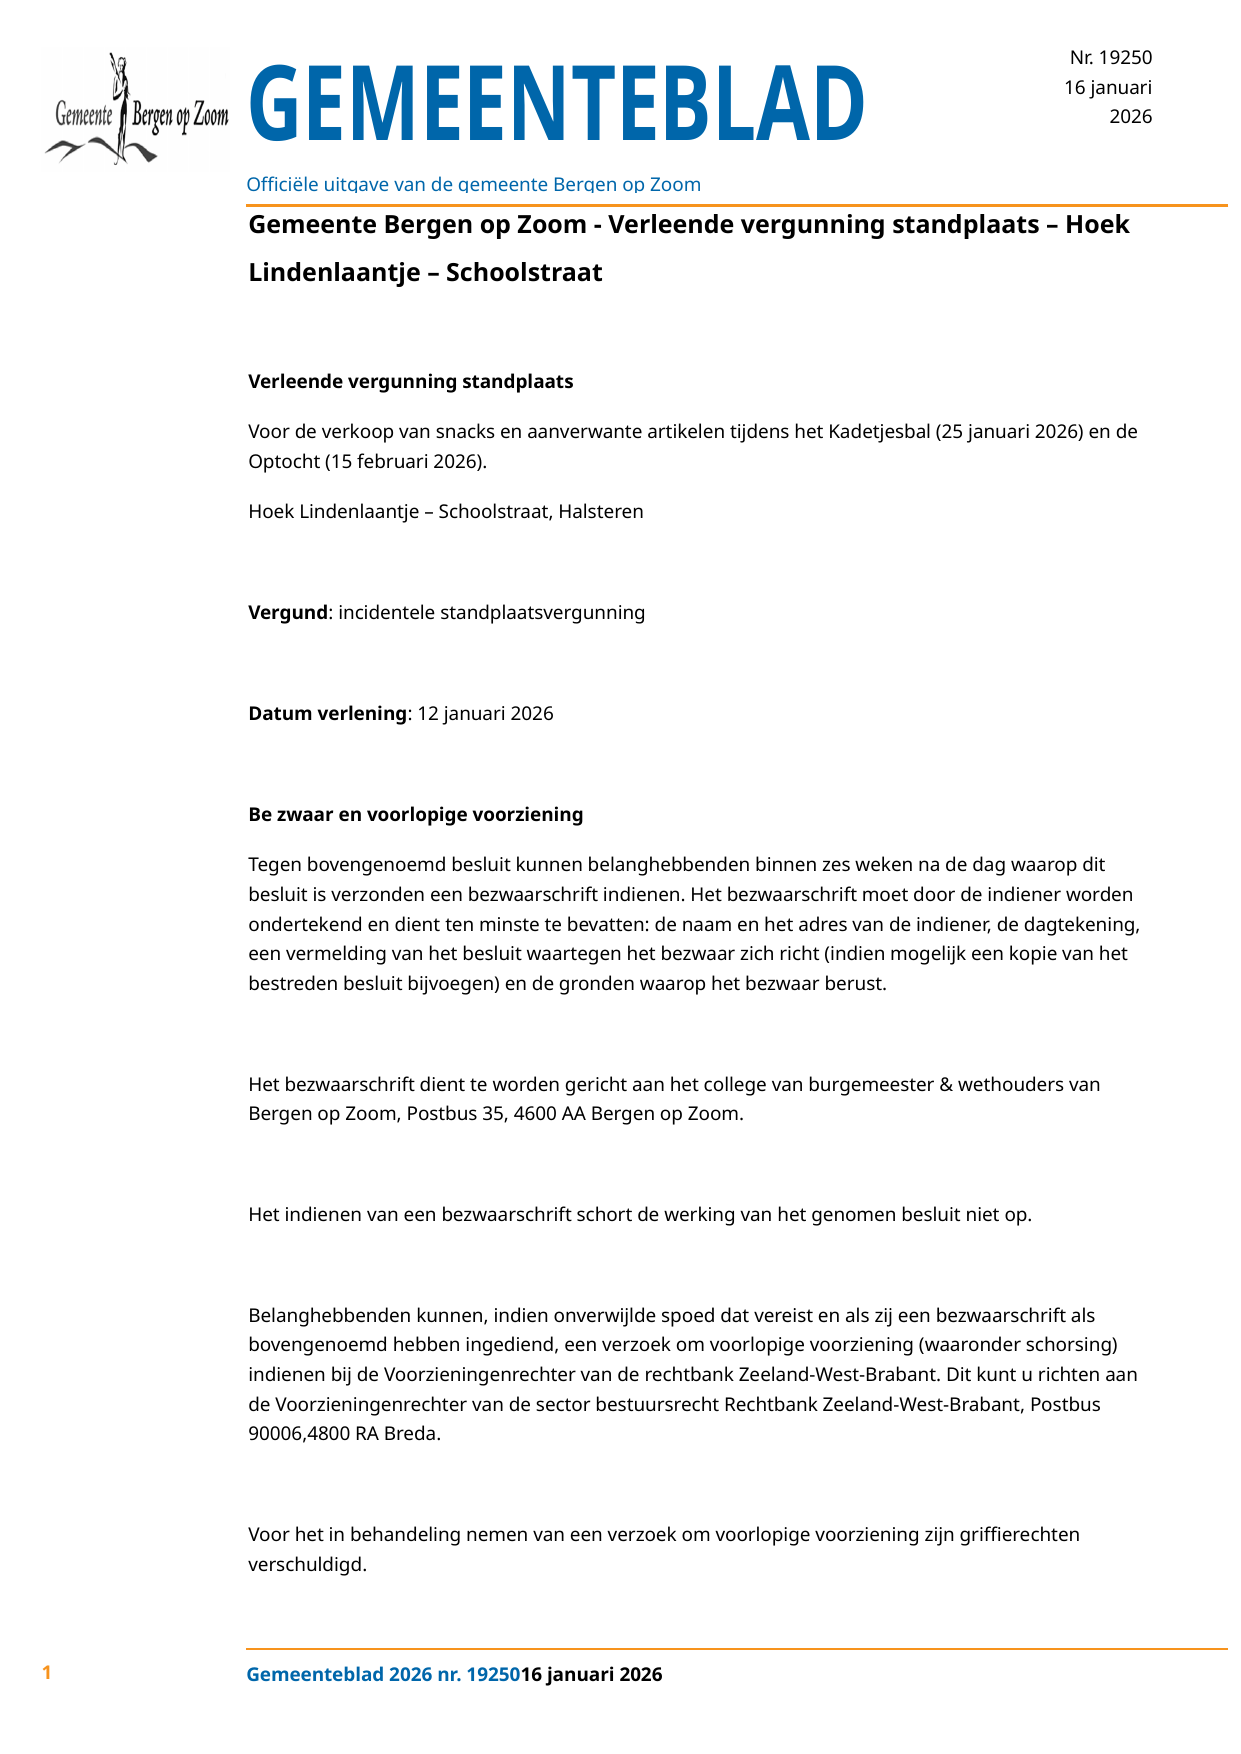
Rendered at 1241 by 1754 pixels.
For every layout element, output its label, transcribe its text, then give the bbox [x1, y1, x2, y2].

text Datum verlening: 12 januari 2026 [248, 700, 1152, 726]
text Belanghebbenden kunnen, indien onverwijlde spoed dat vereist en als zij een bezwaarschrift als bovengenoemd hebben ingediend, een verzoek om voorlopige voorziening (waaronder schorsing) indienen bij de Voorzieningenrechter van de rechtbank Zeeland-West-Brabant. Dit kunt u richten aan de Voorzieningenrechter van de sector bestuursrecht Rechtbank Zeeland-West-Brabant, Postbus 90006,4800 RA Breda. [248, 1302, 1152, 1446]
text Be zwaar en voorlopige voorziening [248, 801, 1152, 827]
text Het bezwaarschrift dient te worden gericht aan het college van burgemeester & wethouders van Bergen op Zoom, Postbus 35, 4600 AA Bergen op Zoom. [248, 1071, 1152, 1126]
text Hoek Lindenlaantje – Schoolstraat, Halsteren [248, 499, 1152, 524]
text Voor het in behandeling nemen van een verzoek om voorlopige voorziening zijn griffierechten verschuldigd. [248, 1521, 1152, 1577]
text Verleende vergunning standplaats [248, 368, 1152, 394]
text Voor de verkoop van snacks en aanverwante artikelen tijdens het Kadetjesbal (25 januari 2026) en de Optocht (15 februari 2026). [248, 419, 1152, 474]
text Gemeente Bergen op Zoom - Verleende vergunning standplaats – Hoek Lindenlaantje – Schoolstraat [248, 207, 1152, 288]
picture [41, 47, 231, 172]
text Het indienen van een bezwaarschrift schort de werking van het genomen besluit niet op. [248, 1201, 1152, 1227]
text Tegen bovengenoemd besluit kunnen belanghebbenden binnen zes weken na de dag waarop dit besluit is verzonden een bezwaarschrift indienen. Het bezwaarschrift moet door de indiener worden ondertekend en dient ten minste te bevatten: de naam en het adres van de indiener, de dagtekening, een vermelding van het besluit waartegen het bezwaar zich richt (indien mogelijk een kopie van het bestreden besluit bijvoegen) en de gronden waarop het bezwaar berust. [248, 852, 1152, 996]
text Vergund: incidentele standplaatsvergunning [248, 599, 1152, 625]
